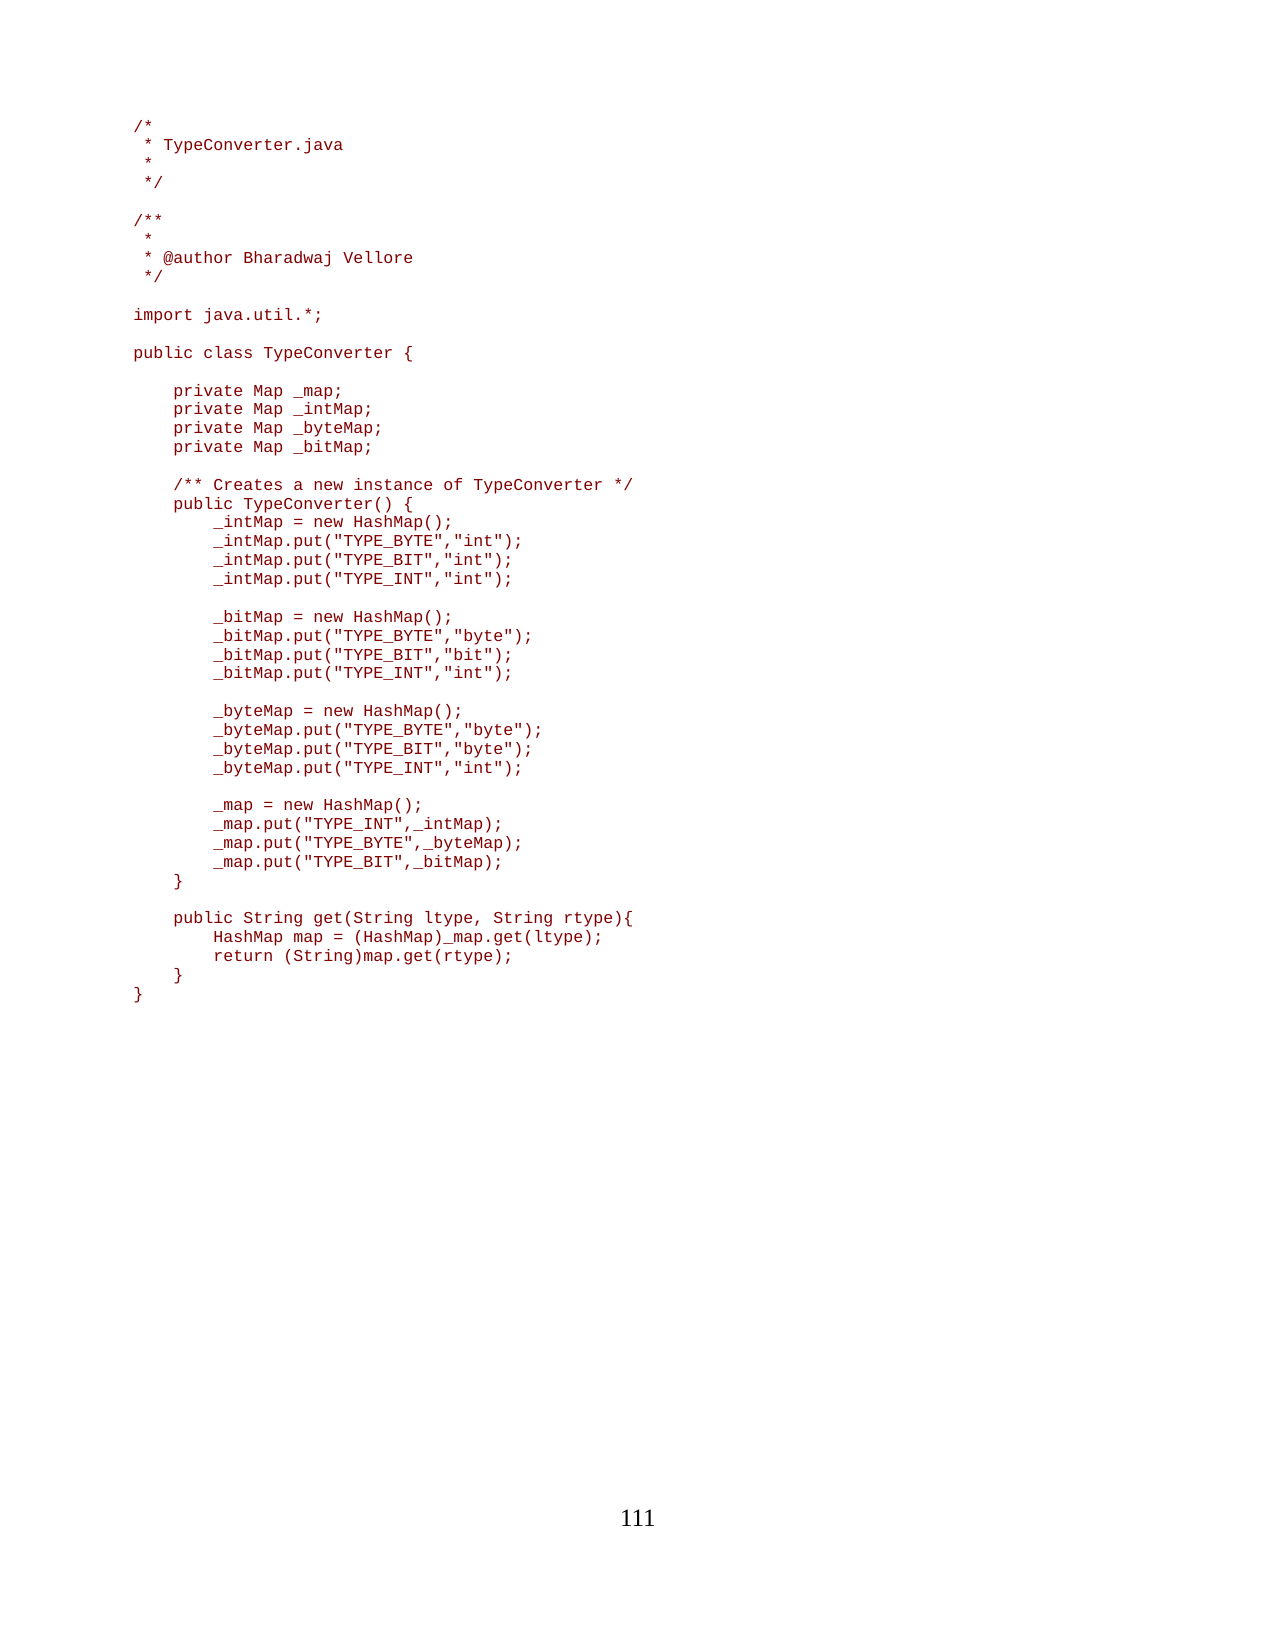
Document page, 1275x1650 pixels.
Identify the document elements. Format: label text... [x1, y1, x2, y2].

text return (String)map.get(rtype); [133, 948, 1157, 967]
text /* [133, 118, 1157, 137]
text _bitMap.put("TYPE_BIT","bit"); [133, 646, 1157, 665]
text public class TypeConverter { [133, 344, 1157, 363]
text private Map _byteMap; [133, 420, 1157, 439]
text public TypeConverter() { [133, 495, 1157, 514]
text _intMap = new HashMap(); [133, 514, 1157, 533]
text _intMap.put("TYPE_BYTE","int"); [133, 533, 1157, 552]
text _byteMap.put("TYPE_BYTE","byte"); [133, 721, 1157, 740]
text * TypeConverter.java [133, 137, 1157, 156]
text public String get(String ltype, String rtype){ [133, 910, 1157, 929]
text /** Creates a new instance of TypeConverter */ [133, 476, 1157, 495]
text _byteMap = new HashMap(); [133, 703, 1157, 721]
text _byteMap.put("TYPE_INT","int"); [133, 759, 1157, 778]
text _bitMap = new HashMap(); [133, 608, 1157, 627]
text * @author Bharadwaj Vellore [133, 250, 1157, 269]
text _map = new HashMap(); [133, 797, 1157, 816]
text * [133, 231, 1157, 250]
text */ [133, 269, 1157, 288]
text HashMap map = (HashMap)_map.get(ltype); [133, 929, 1157, 948]
text import java.util.*; [133, 307, 1157, 326]
text private Map _map; [133, 382, 1157, 401]
text * [133, 156, 1157, 175]
text _bitMap.put("TYPE_INT","int"); [133, 665, 1157, 684]
text private Map _intMap; [133, 401, 1157, 420]
text _intMap.put("TYPE_BIT","int"); [133, 552, 1157, 571]
text _map.put("TYPE_BYTE",_byteMap); [133, 834, 1157, 853]
text _map.put("TYPE_INT",_intMap); [133, 816, 1157, 834]
text private Map _bitMap; [133, 439, 1157, 457]
text /** [133, 212, 1157, 231]
text _intMap.put("TYPE_INT","int"); [133, 571, 1157, 589]
text _bitMap.put("TYPE_BYTE","byte"); [133, 627, 1157, 646]
text _byteMap.put("TYPE_BIT","byte"); [133, 740, 1157, 759]
text _map.put("TYPE_BIT",_bitMap); [133, 853, 1157, 872]
text */ [133, 175, 1157, 193]
text } [133, 985, 1157, 1004]
text } [133, 967, 1157, 985]
text } [133, 872, 1157, 891]
